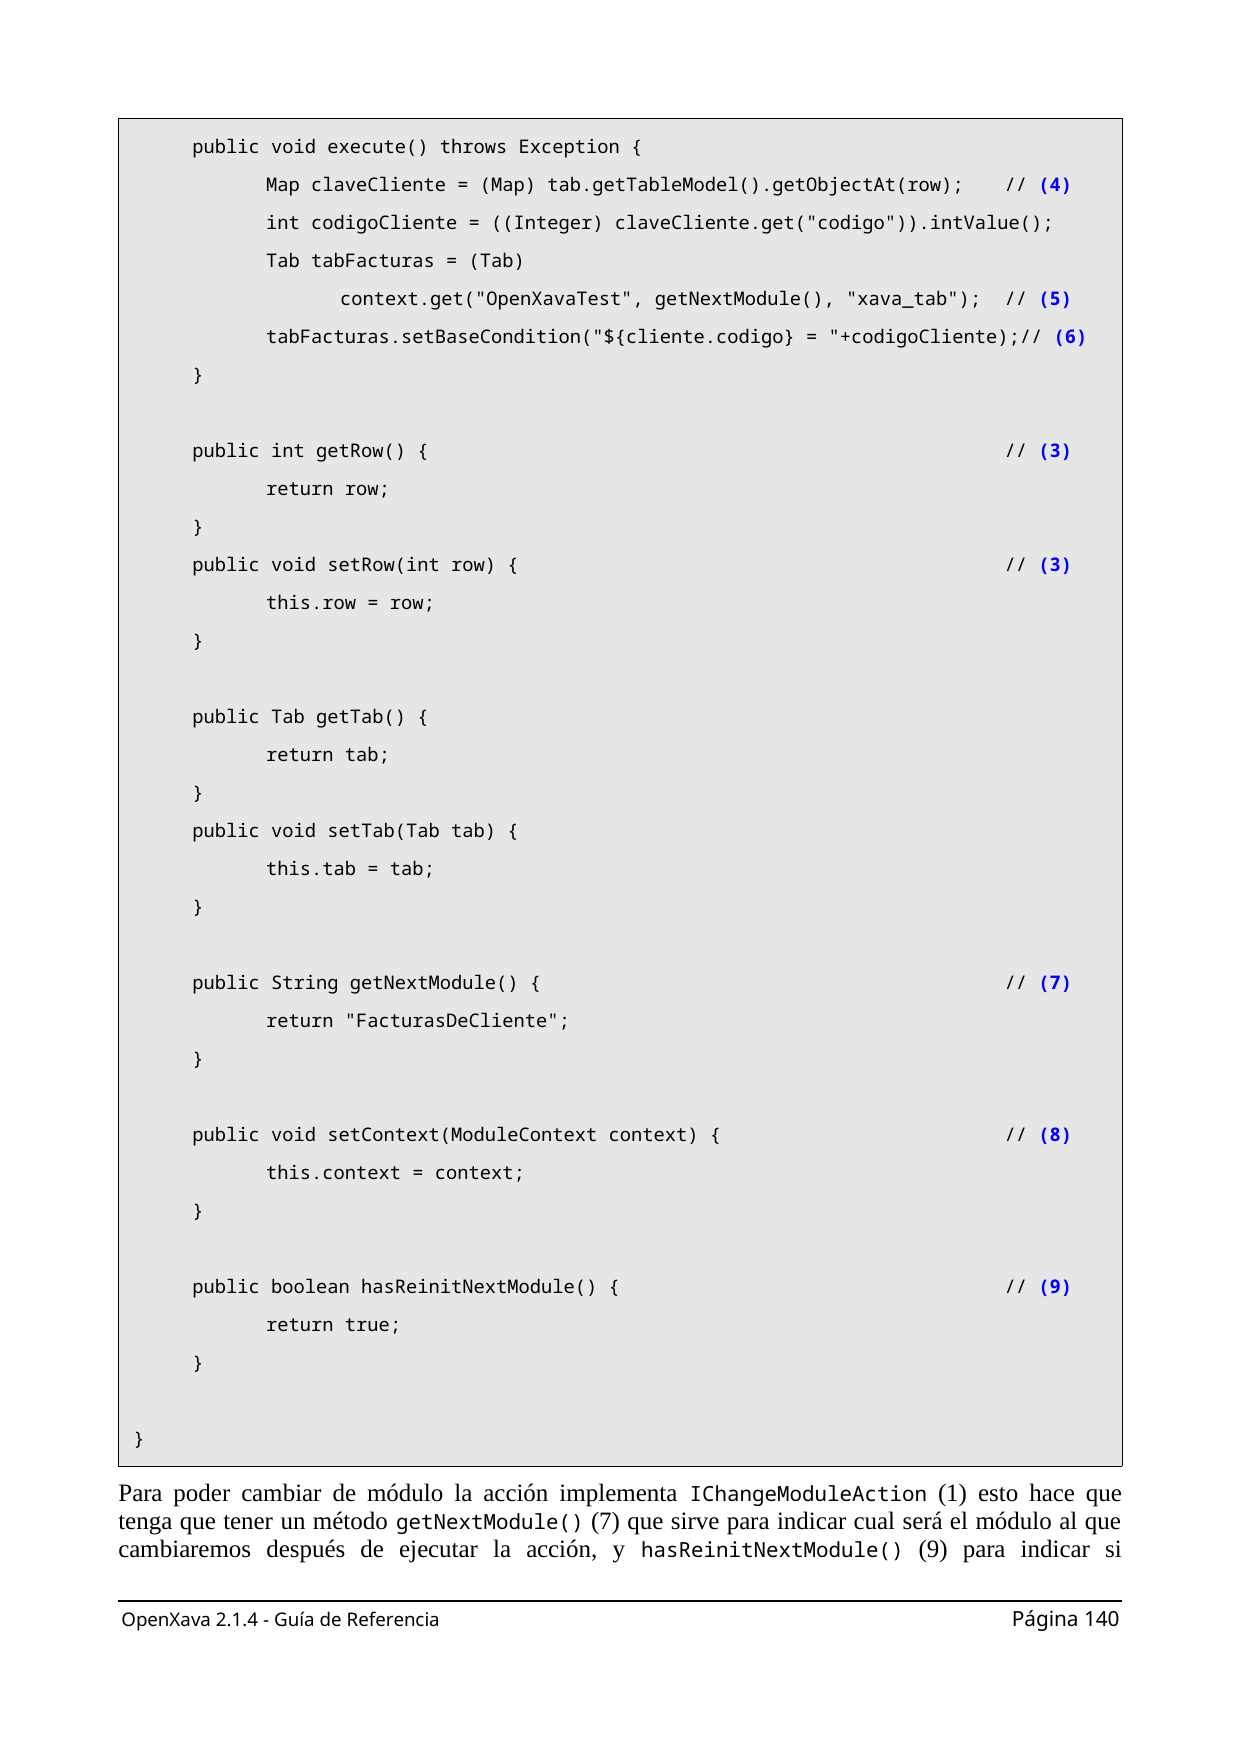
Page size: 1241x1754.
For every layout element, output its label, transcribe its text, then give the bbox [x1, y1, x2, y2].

text Map claveCliente = (Map) tab.getTableModel().getObjectAt(row); // (4) [119, 156, 1122, 194]
text public Tab getTab() { [119, 688, 1122, 726]
text this.tab = tab; [119, 841, 1122, 878]
text public void setTab(Tab tab) { [119, 802, 1122, 841]
text Para poder cambiar de módulo la acción implementa IChangeModuleAction (1) esto hace que tenga que tener un método getNextModule() (7) que sirve para indicar cual será el módulo al que cambiaremos después de ejecutar la acción, y hasReinitNextModule() (9) para indicar si [118, 1479, 1122, 1563]
text } [119, 612, 1122, 650]
text tabFacturas.setBaseCondition("${cliente.codigo} = "+codigoCliente);// (6) [119, 308, 1122, 346]
text public boolean hasReinitNextModule() { // (9) [119, 1259, 1122, 1297]
text this.row = row; [119, 574, 1122, 612]
text int codigoCliente = ((Integer) claveCliente.get("codigo")).intValue(); [119, 194, 1122, 232]
text public void execute() throws Exception { [119, 119, 1122, 156]
text public void setRow(int row) { // (3) [119, 536, 1122, 574]
text } [119, 878, 1122, 917]
text this.context = context; [119, 1145, 1122, 1183]
text return "FacturasDeCliente"; [119, 993, 1122, 1031]
text } [119, 498, 1122, 536]
text return true; [119, 1297, 1122, 1335]
text } [119, 1031, 1122, 1069]
text public void setContext(ModuleContext context) { // (8) [119, 1107, 1122, 1145]
text } [119, 764, 1122, 802]
text } [119, 1411, 1122, 1466]
text public String getNextModule() { // (7) [119, 954, 1122, 993]
text return tab; [119, 726, 1122, 764]
text } [119, 1335, 1122, 1373]
text Tab tabFacturas = (Tab) [119, 232, 1122, 270]
text } [119, 1183, 1122, 1221]
text } [119, 346, 1122, 384]
text return row; [119, 460, 1122, 498]
text context.get("OpenXavaTest", getNextModule(), "xava_tab"); // (5) [119, 270, 1122, 308]
text public int getRow() { // (3) [119, 422, 1122, 460]
